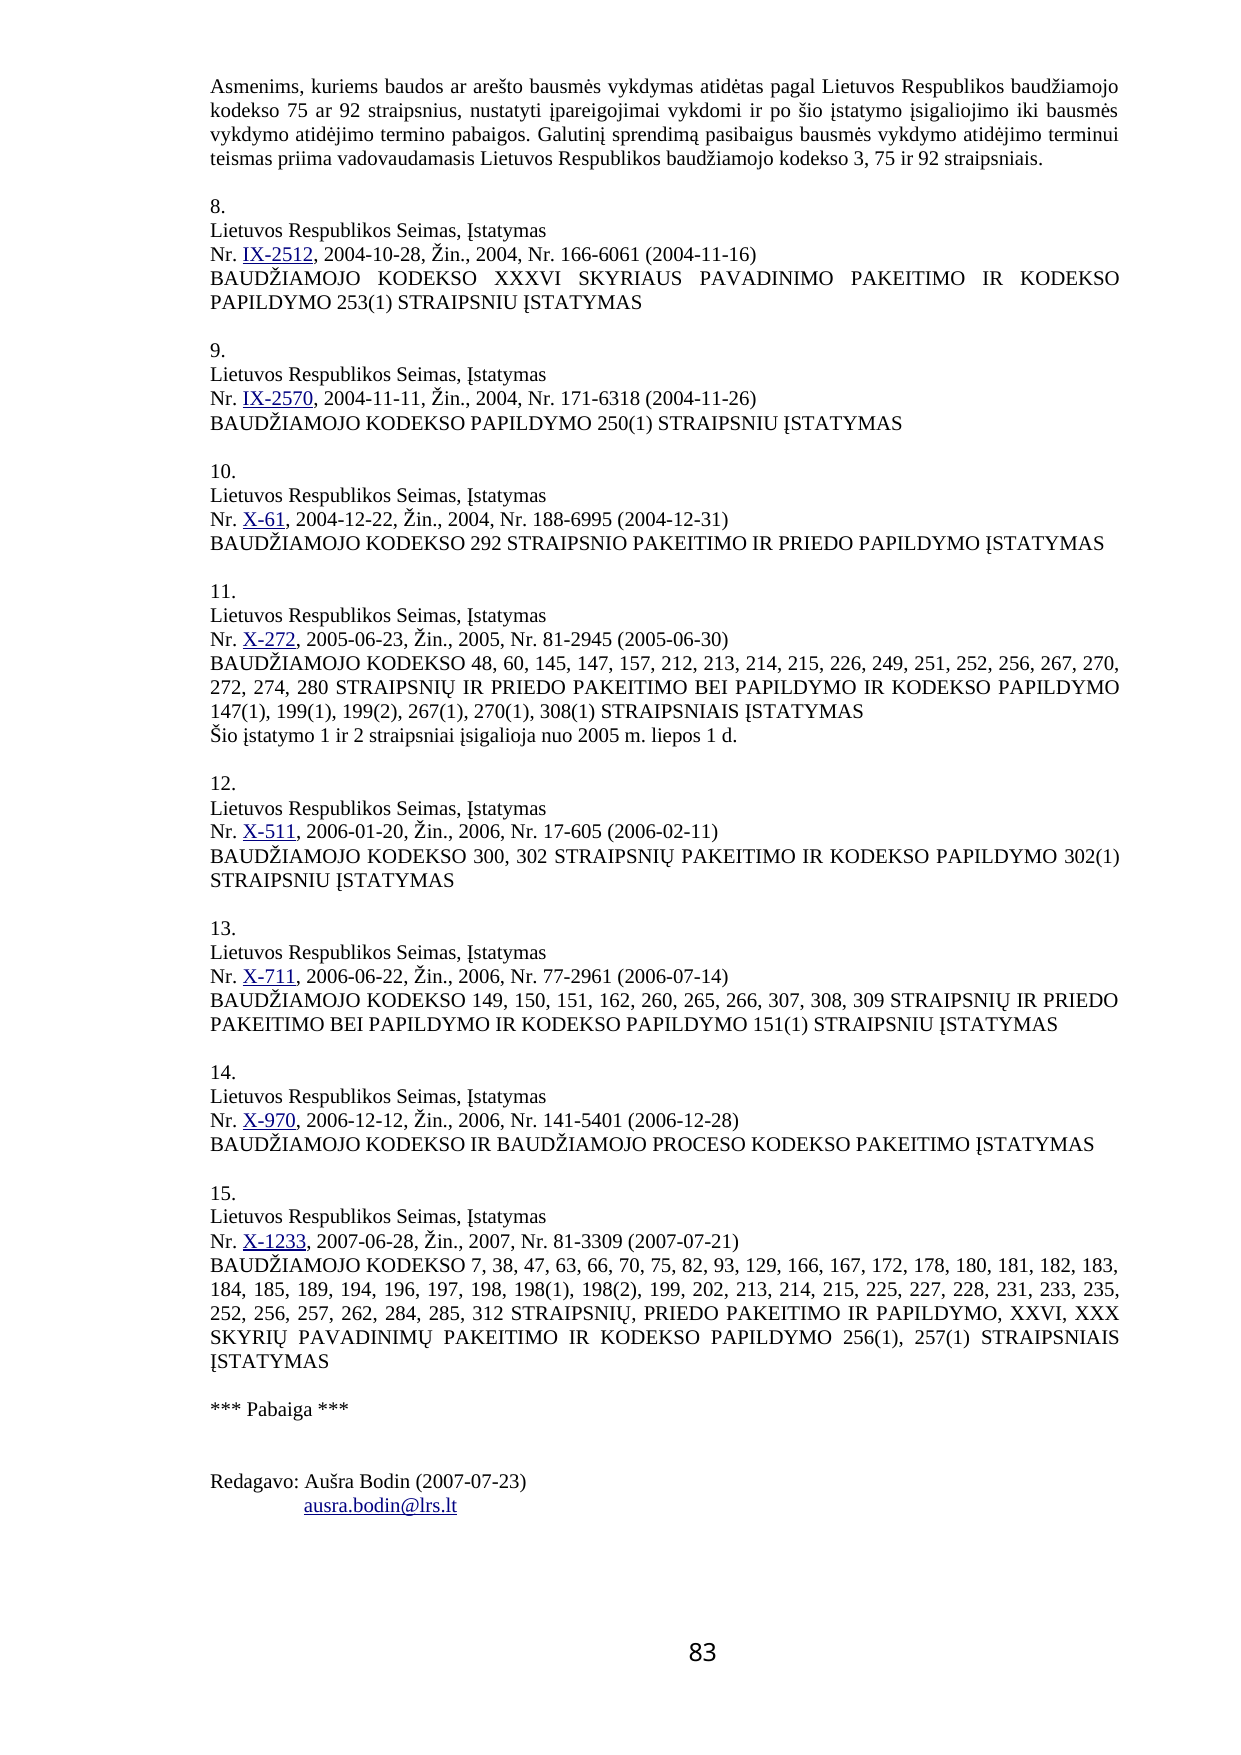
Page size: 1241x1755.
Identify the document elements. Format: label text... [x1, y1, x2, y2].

text 8. [210, 194, 1120, 218]
text Nr. X-970, 2006-12-12, Žin., 2006, Nr. 141-5401 (2006-12-28) [210, 1108, 1120, 1132]
text Lietuvos Respublikos Seimas, Įstatymas [210, 795, 1120, 819]
text Nr. X-511, 2006-01-20, Žin., 2006, Nr. 17-605 (2006-02-11) [210, 819, 1120, 843]
text BAUDŽIAMOJO KODEKSO PAPILDYMO 250(1) STRAIPSNIU ĮSTATYMAS [210, 410, 1120, 434]
text ausra.bodin@lrs.lt [210, 1493, 1120, 1517]
text BAUDŽIAMOJO KODEKSO 7, 38, 47, 63, 66, 70, 75, 82, 93, 129, 166, 167, 172, 178, 180, 181, 182, 183, 184, 185, 189, 194, 196, 197, 198, 198(1), 198(2), 199, 202, 213, 214, 215, 225, 227, 228, 231, 233, 235, 252, 256, 257, 262, 284, 285, 312 STRAIPSNIŲ, PRIEDO PAKEITIMO IR PAPILDYMO, XXVI, XXX SKYRIŲ PAVADINIMŲ PAKEITIMO IR KODEKSO PAPILDYMO 256(1), 257(1) STRAIPSNIAIS ĮSTATYMAS [210, 1253, 1120, 1373]
text Nr. X-272, 2005-06-23, Žin., 2005, Nr. 81-2945 (2005-06-30) [210, 627, 1120, 651]
text BAUDŽIAMOJO KODEKSO 48, 60, 145, 147, 157, 212, 213, 214, 215, 226, 249, 251, 252, 256, 267, 270, 272, 274, 280 STRAIPSNIŲ IR PRIEDO PAKEITIMO BEI PAPILDYMO IR KODEKSO PAPILDYMO 147(1), 199(1), 199(2), 267(1), 270(1), 308(1) STRAIPSNIAIS ĮSTATYMAS [210, 651, 1120, 723]
text 14. [210, 1060, 1120, 1084]
text BAUDŽIAMOJO KODEKSO XXXVI SKYRIAUS PAVADINIMO PAKEITIMO IR KODEKSO PAPILDYMO 253(1) STRAIPSNIU ĮSTATYMAS [210, 266, 1120, 314]
text Lietuvos Respublikos Seimas, Įstatymas [210, 603, 1120, 627]
text Nr. IX-2570, 2004-11-11, Žin., 2004, Nr. 171-6318 (2004-11-26) [210, 386, 1120, 410]
text Lietuvos Respublikos Seimas, Įstatymas [210, 483, 1120, 507]
text 13. [210, 916, 1120, 940]
text Nr. IX-2512, 2004-10-28, Žin., 2004, Nr. 166-6061 (2004-11-16) [210, 242, 1120, 266]
text BAUDŽIAMOJO KODEKSO 292 STRAIPSNIO PAKEITIMO IR PRIEDO PAPILDYMO ĮSTATYMAS [210, 531, 1120, 555]
text *** Pabaiga *** [210, 1397, 1120, 1421]
text 15. [210, 1180, 1120, 1204]
text Nr. X-61, 2004-12-22, Žin., 2004, Nr. 188-6995 (2004-12-31) [210, 507, 1120, 531]
text Nr. X-1233, 2007-06-28, Žin., 2007, Nr. 81-3309 (2007-07-21) [210, 1228, 1120, 1253]
text Asmenims, kuriems baudos ar arešto bausmės vykdymas atidėtas pagal Lietuvos Respublikos baudžiamojo kodekso 75 ar 92 straipsnius, nustatyti įpareigojimai vykdomi ir po šio įstatymo įsigaliojimo iki bausmės vykdymo atidėjimo termino pabaigos. Galutinį sprendimą pasibaigus bausmės vykdymo atidėjimo terminui teismas priima vadovaudamasis Lietuvos Respublikos baudžiamojo kodekso 3, 75 ir 92 straipsniais. [210, 73, 1120, 170]
text Lietuvos Respublikos Seimas, Įstatymas [210, 1084, 1120, 1108]
text BAUDŽIAMOJO KODEKSO 149, 150, 151, 162, 260, 265, 266, 307, 308, 309 STRAIPSNIŲ IR PRIEDO PAKEITIMO BEI PAPILDYMO IR KODEKSO PAPILDYMO 151(1) STRAIPSNIU ĮSTATYMAS [210, 988, 1120, 1036]
text Lietuvos Respublikos Seimas, Įstatymas [210, 1204, 1120, 1228]
text Lietuvos Respublikos Seimas, Įstatymas [210, 940, 1120, 964]
text Lietuvos Respublikos Seimas, Įstatymas [210, 362, 1120, 386]
text 10. [210, 458, 1120, 483]
text Šio įstatymo 1 ir 2 straipsniai įsigalioja nuo 2005 m. liepos 1 d. [210, 723, 1120, 747]
text Redagavo: Aušra Bodin (2007-07-23) [210, 1469, 1120, 1493]
text 12. [210, 771, 1120, 795]
text BAUDŽIAMOJO KODEKSO IR BAUDŽIAMOJO PROCESO KODEKSO PAKEITIMO ĮSTATYMAS [210, 1132, 1120, 1156]
text Nr. X-711, 2006-06-22, Žin., 2006, Nr. 77-2961 (2006-07-14) [210, 964, 1120, 988]
text 11. [210, 579, 1120, 603]
text BAUDŽIAMOJO KODEKSO 300, 302 STRAIPSNIŲ PAKEITIMO IR KODEKSO PAPILDYMO 302(1) STRAIPSNIU ĮSTATYMAS [210, 843, 1120, 892]
text 9. [210, 338, 1120, 362]
text Lietuvos Respublikos Seimas, Įstatymas [210, 218, 1120, 242]
